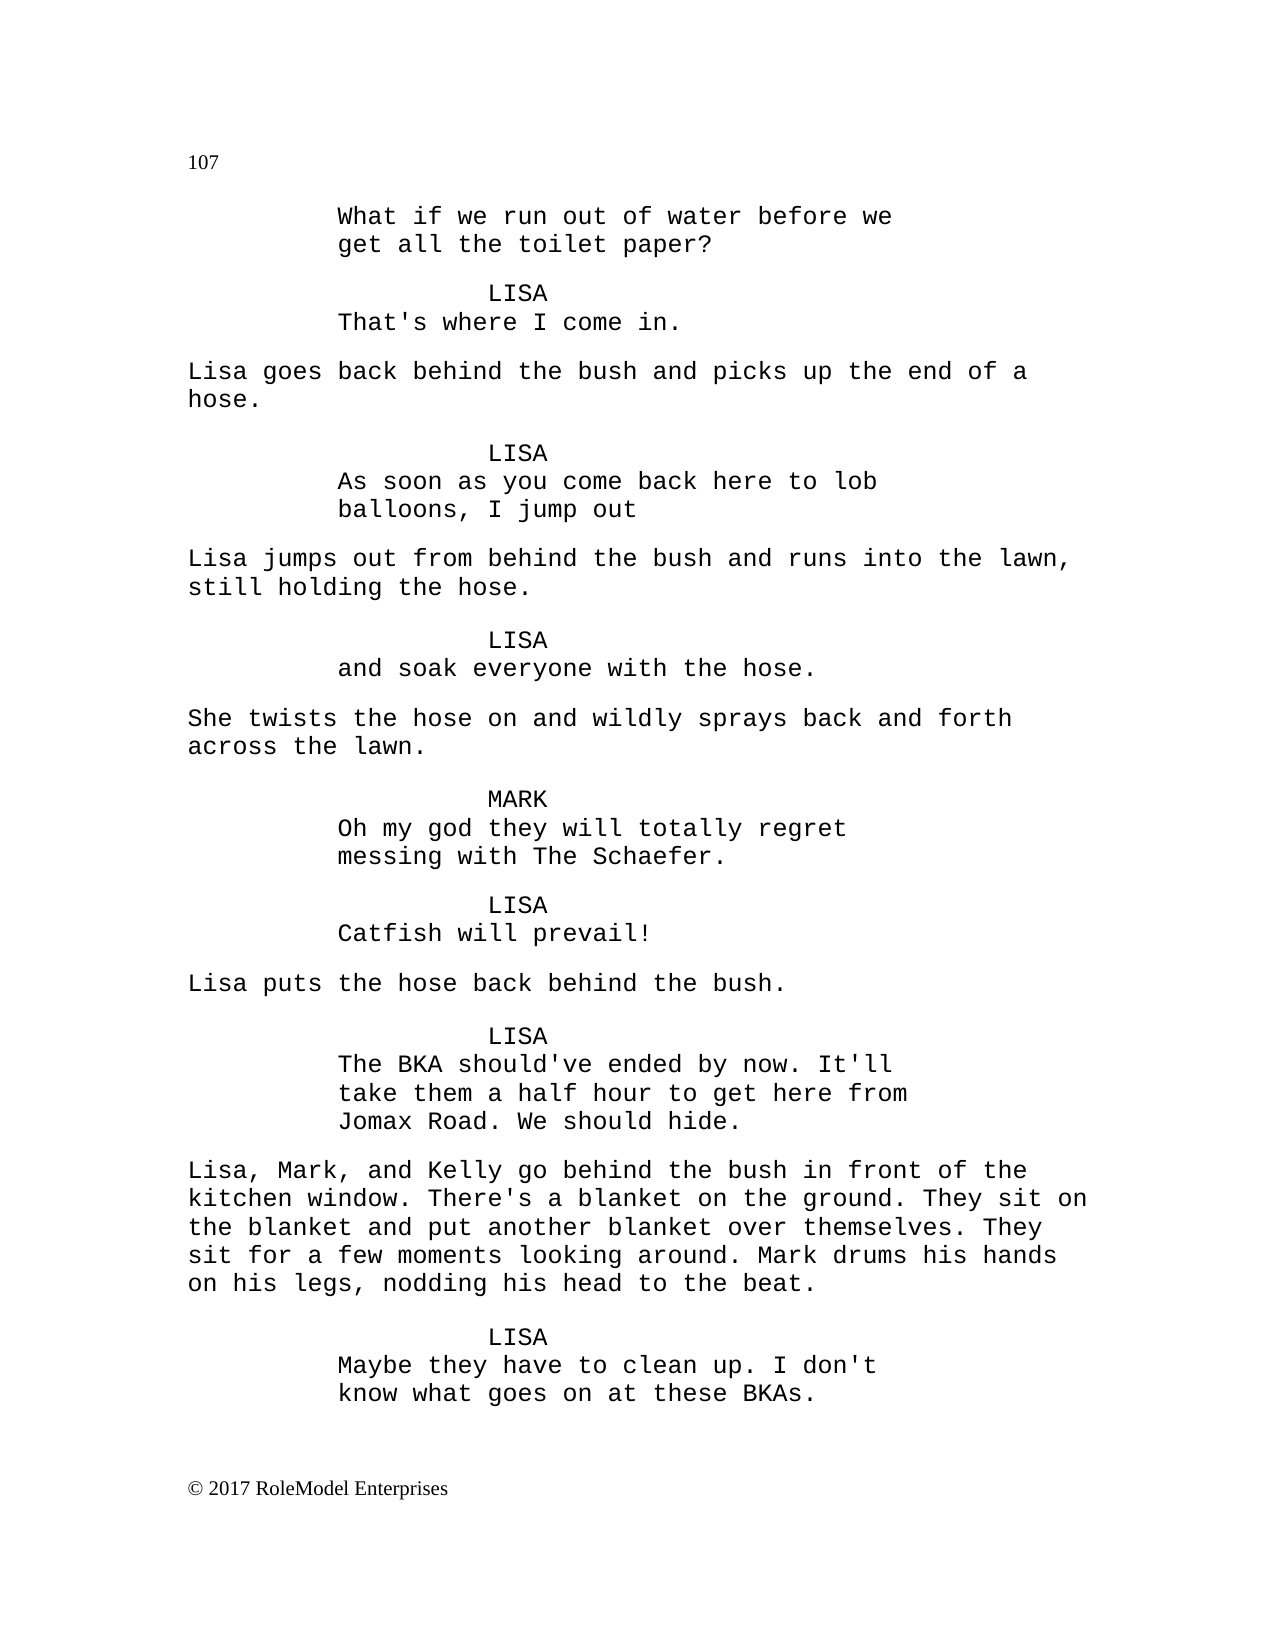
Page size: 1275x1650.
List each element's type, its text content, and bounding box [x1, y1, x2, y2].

text Lisa goes back behind the bush and picks up the end of a hose. [187, 358, 1087, 415]
text Catfish will prevail! [337, 921, 937, 949]
text As soon as you come back here to lob balloons, I jump out [337, 468, 937, 525]
text LISA [187, 281, 1087, 309]
text LISA [187, 1023, 1087, 1052]
text She twists the hose on and wildly sprays back and forth across the lawn. [187, 705, 1087, 762]
text Oh my god they will totally regret messing with The Schaefer. [337, 815, 937, 872]
text LISA [187, 1324, 1087, 1353]
text Lisa jumps out from behind the bush and runs into the lawn, still holding the hose. [187, 546, 1087, 603]
text LISA [187, 628, 1087, 656]
text Lisa puts the hose back behind the bush. [187, 970, 1087, 998]
text That's where I come in. [337, 309, 937, 338]
text The BKA should've ended by now. It'll take them a half hour to get here from Jomax Road. We should hide. [337, 1052, 937, 1137]
text What if we run out of water before we get all the toilet paper? [337, 203, 937, 260]
text LISA [187, 440, 1087, 468]
text LISA [187, 893, 1087, 921]
text MARK [187, 787, 1087, 815]
text Lisa, Mark, and Kelly go behind the bush in front of the kitchen window. There's a blanket on the ground. They sit on the blanket and put another blanket over themselves. They sit for a few moments looking around. Mark drums his hands on his legs, nodding his head to the beat. [187, 1158, 1087, 1299]
text and soak everyone with the hose. [337, 656, 937, 684]
text Maybe they have to clean up. I don't know what goes on at these BKAs. [337, 1353, 937, 1409]
